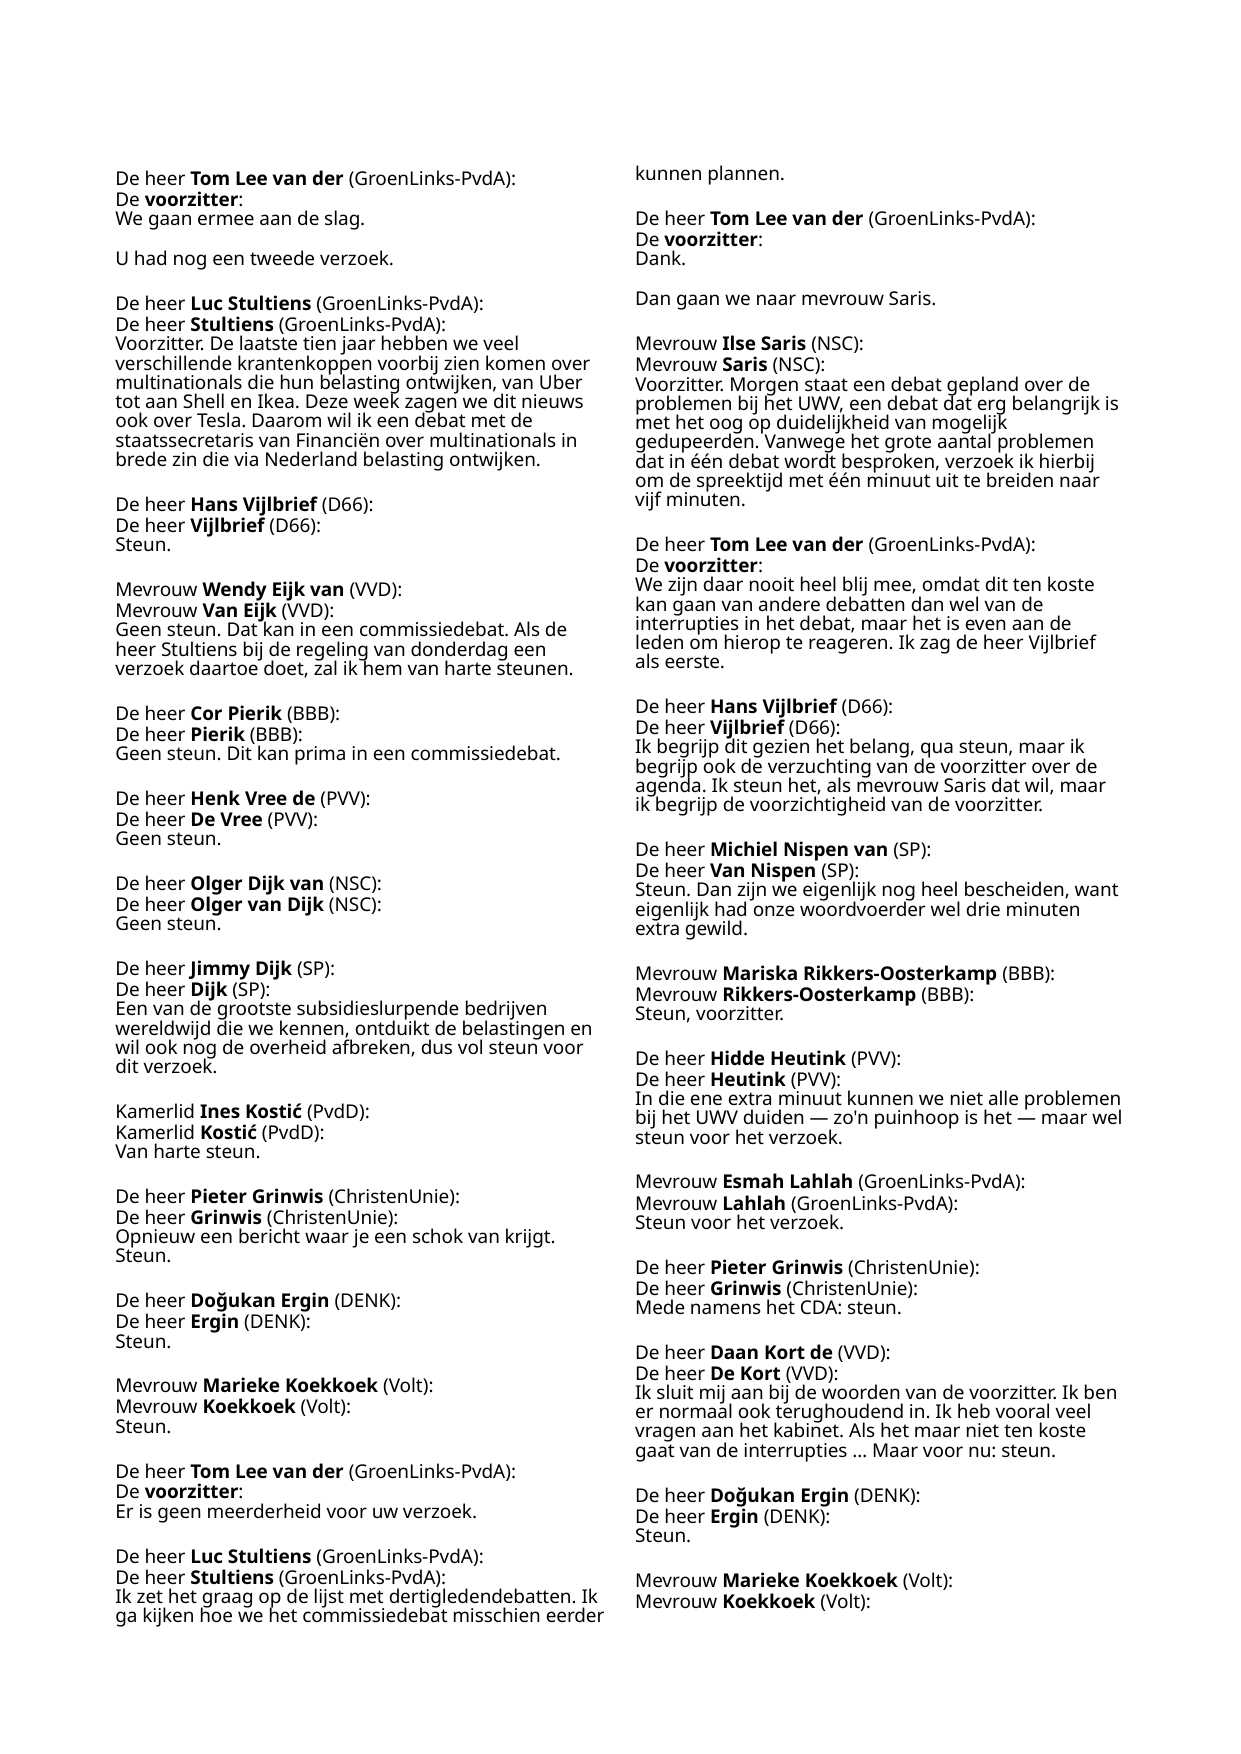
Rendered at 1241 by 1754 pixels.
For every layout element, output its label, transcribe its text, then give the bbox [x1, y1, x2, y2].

text We gaan ermee aan de slag. [115, 210, 605, 229]
text Steun. [115, 1333, 605, 1352]
text Mevrouw Koekkoek (Volt): [115, 1398, 605, 1418]
text Mevrouw Van Eijk (VVD): [115, 602, 605, 621]
text De heer Michiel Nispen van (SP): [635, 836, 1125, 862]
text De heer Hans Vijlbrief (D66): [635, 693, 1125, 719]
text Steun. [115, 536, 605, 555]
text Ik begrijp dit gezien het belang, qua steun, maar ik begrijp ook de verzuchting van de voorzitter over de agenda. Ik steun het, als mevrouw Saris dat wil, maar ik begrijp de voorzichtigheid van de voorzitter. [635, 738, 1125, 816]
text De heer Luc Stultiens (GroenLinks-PvdA): [115, 290, 605, 316]
text Mevrouw Rikkers-Oosterkamp (BBB): [635, 986, 1125, 1005]
text De heer Tom Lee van der (GroenLinks-PvdA): [115, 1458, 605, 1483]
text Mevrouw Koekkoek (Volt): [635, 1593, 1125, 1612]
text Mevrouw Mariska Rikkers-Oosterkamp (BBB): [635, 960, 1125, 986]
text De heer Vijlbrief (D66): [635, 719, 1125, 738]
text Mevrouw Lahlah (GroenLinks-PvdA): [635, 1194, 1125, 1214]
text De heer Ergin (DENK): [115, 1313, 605, 1333]
text Een van de grootste subsidieslurpende bedrijven wereldwijd die we kennen, ontduikt de belastingen en wil ook nog de overheid afbreken, dus vol steun voor dit verzoek. [115, 1000, 605, 1077]
text Steun. Dan zijn we eigenlijk nog heel bescheiden, want eigenlijk had onze woordvoerder wel drie minuten extra gewild. [635, 881, 1125, 939]
text De heer Tom Lee van der (GroenLinks-PvdA): [115, 165, 605, 191]
text Opnieuw een bericht waar je een schok van krijgt. Steun. [115, 1228, 605, 1267]
text De voorzitter: [115, 1483, 605, 1503]
text De heer Grinwis (ChristenUnie): [635, 1279, 1125, 1299]
text De heer Vijlbrief (D66): [115, 517, 605, 536]
text Steun. [635, 1527, 1125, 1546]
text Steun. [115, 1418, 605, 1437]
text Ik zet het graag op de lijst met dertigledendebatten. Ik ga kijken hoe we het commissiedebat misschien eerder [115, 1588, 605, 1626]
text Van harte steun. [115, 1143, 605, 1162]
text In die ene extra minuut kunnen we niet alle problemen bij het UWV duiden — zo'n puinhoop is het — maar wel steun voor het verzoek. [635, 1090, 1125, 1148]
text Steun voor het verzoek. [635, 1214, 1125, 1233]
text Mevrouw Wendy Eijk van (VVD): [115, 576, 605, 602]
text De voorzitter: [635, 557, 1125, 576]
text Geen steun. Dat kan in een commissiedebat. Als de heer Stultiens bij de regeling van donderdag een verzoek daartoe doet, zal ik hem van harte steunen. [115, 621, 605, 679]
text Mevrouw Esmah Lahlah (GroenLinks-PvdA): [635, 1169, 1125, 1194]
text De heer Heutink (PVV): [635, 1071, 1125, 1090]
text De heer Pierik (BBB): [115, 726, 605, 745]
text Mevrouw Marieke Koekkoek (Volt): [115, 1373, 605, 1398]
text De heer Luc Stultiens (GroenLinks-PvdA): [115, 1543, 605, 1569]
text De heer Ergin (DENK): [635, 1508, 1125, 1527]
text Dank. [635, 250, 1125, 270]
text Dan gaan we naar mevrouw Saris. [635, 290, 1125, 310]
text De voorzitter: [115, 191, 605, 210]
text Geen steun. Dit kan prima in een commissiedebat. [115, 745, 605, 764]
text De heer Van Nispen (SP): [635, 862, 1125, 881]
text U had nog een tweede verzoek. [115, 250, 605, 269]
text De heer Cor Pierik (BBB): [115, 700, 605, 726]
text De heer Olger van Dijk (NSC): [115, 896, 605, 915]
text De heer Hidde Heutink (PVV): [635, 1045, 1125, 1071]
text Voorzitter. De laatste tien jaar hebben we veel verschillende krantenkoppen voorbij zien komen over multinationals die hun belasting ontwijken, van Uber tot aan Shell en Ikea. Deze week zagen we dit nieuws ook over Tesla. Daarom wil ik een debat met de staatssecretaris van Financiën over multinationals in brede zin die via Nederland belasting ontwijken. [115, 335, 605, 470]
text Voorzitter. Morgen staat een debat gepland over de problemen bij het UWV, een debat dat erg belangrijk is met het oog op duidelijkheid van mogelijk gedupeerden. Vanwege het grote aantal problemen dat in één debat wordt besproken, verzoek ik hierbij om de spreektijd met één minuut uit te breiden naar vijf minuten. [635, 376, 1125, 510]
text De heer Stultiens (GroenLinks-PvdA): [115, 316, 605, 335]
text De voorzitter: [635, 231, 1125, 250]
text De heer Tom Lee van der (GroenLinks-PvdA): [635, 205, 1125, 231]
text Kamerlid Ines Kostić (PvdD): [115, 1098, 605, 1124]
text De heer Jimmy Dijk (SP): [115, 955, 605, 981]
text De heer Grinwis (ChristenUnie): [115, 1209, 605, 1228]
text Kamerlid Kostić (PvdD): [115, 1124, 605, 1143]
text Mevrouw Saris (NSC): [635, 356, 1125, 376]
text Steun, voorzitter. [635, 1005, 1125, 1024]
text Mevrouw Ilse Saris (NSC): [635, 331, 1125, 356]
text De heer Olger Dijk van (NSC): [115, 870, 605, 896]
text De heer Hans Vijlbrief (D66): [115, 491, 605, 517]
text De heer Pieter Grinwis (ChristenUnie): [115, 1183, 605, 1209]
text De heer Henk Vree de (PVV): [115, 785, 605, 811]
text Mevrouw Marieke Koekkoek (Volt): [635, 1567, 1125, 1593]
text Mede namens het CDA: steun. [635, 1299, 1125, 1318]
text De heer De Vree (PVV): [115, 811, 605, 830]
text De heer Tom Lee van der (GroenLinks-PvdA): [635, 531, 1125, 557]
text We zijn daar nooit heel blij mee, omdat dit ten koste kan gaan van andere debatten dan wel van de interrupties in het debat, maar het is even aan de leden om hierop te reageren. Ik zag de heer Vijlbrief als eerste. [635, 576, 1125, 673]
text De heer Daan Kort de (VVD): [635, 1339, 1125, 1365]
text De heer Pieter Grinwis (ChristenUnie): [635, 1254, 1125, 1279]
text De heer De Kort (VVD): [635, 1365, 1125, 1384]
text De heer Dijk (SP): [115, 981, 605, 1000]
text De heer Stultiens (GroenLinks-PvdA): [115, 1569, 605, 1588]
text Ik sluit mij aan bij de woorden van de voorzitter. Ik ben er normaal ook terughoudend in. Ik heb vooral veel vragen aan het kabinet. Als het maar niet ten koste gaat van de interrupties … Maar voor nu: steun. [635, 1384, 1125, 1461]
text Er is geen meerderheid voor uw verzoek. [115, 1503, 605, 1522]
text De heer Doğukan Ergin (DENK): [635, 1482, 1125, 1508]
text De heer Doğukan Ergin (DENK): [115, 1288, 605, 1313]
text kunnen plannen. [635, 165, 1125, 184]
text Geen steun. [115, 830, 605, 849]
text Geen steun. [115, 915, 605, 934]
